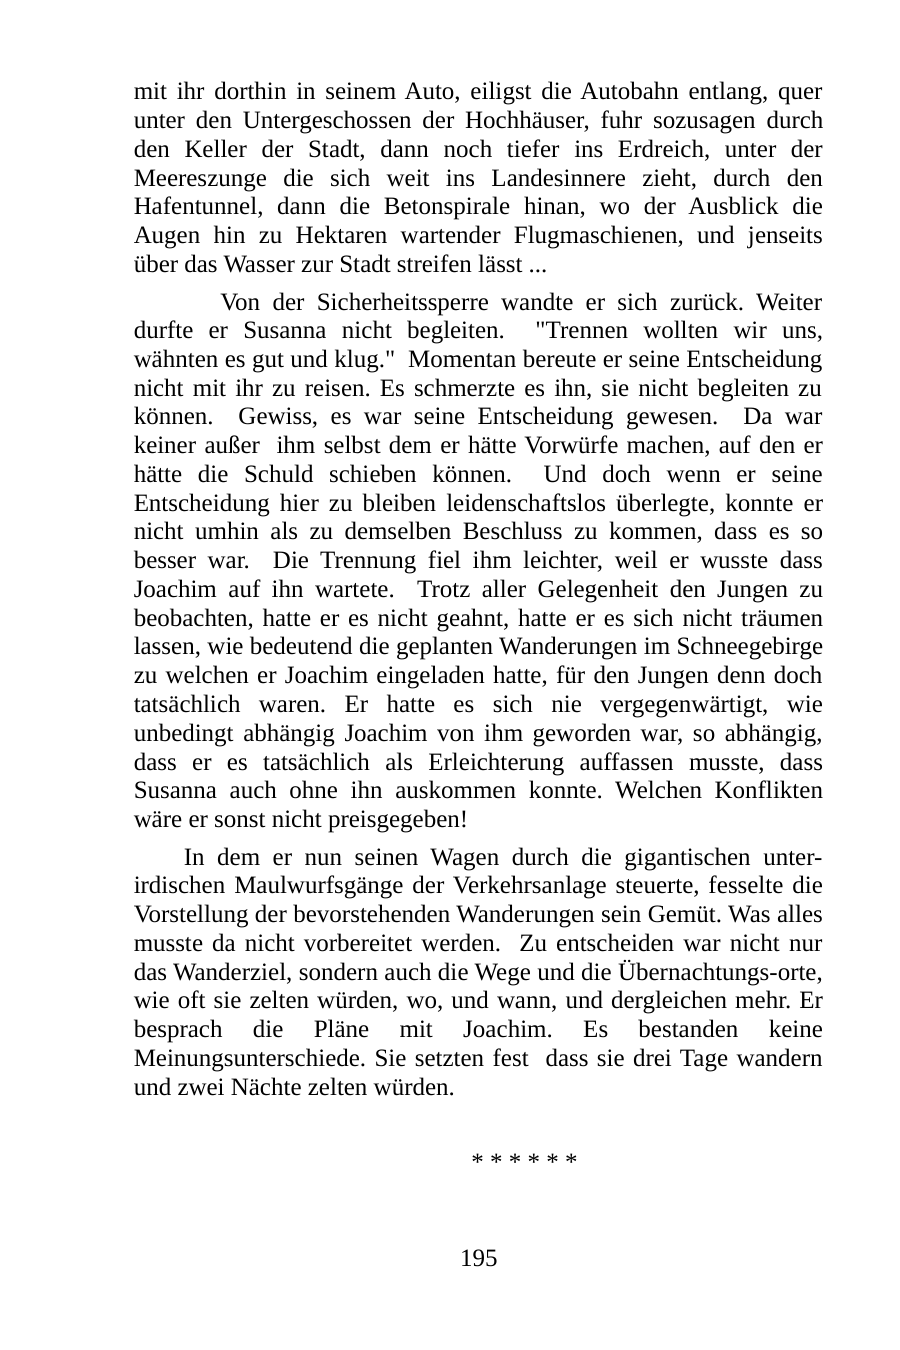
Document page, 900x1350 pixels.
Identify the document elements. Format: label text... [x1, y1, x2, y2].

text Von der Sicherheitssperre wandte er sich zurück. Weiter durfte er Susanna nicht begleiten. "Trennen wollten wir uns, wähnten es gut und klug." Momentan bereute er seine Entscheidung nicht mit ihr zu reisen. Es schmerzte es ihn, sie nicht begleiten zu können. Gewiss, es war seine Entscheidung gewesen. Da war keiner außer ihm selbst dem er hätte Vorwürfe machen, auf den er hätte die Schuld schieben können. Und doch wenn er seine Entscheidung hier zu bleiben leidenschaftslos überlegte, konnte er nicht umhin als zu demselben Beschluss zu kommen, dass es so besser war. Die Trennung fiel ihm leichter, weil er wusste dass Joachim auf ihn wartete. Trotz aller Gelegenheit den Jungen zu beobachten, hatte er es nicht geahnt, hatte er es sich nicht träumen lassen, wie bedeutend die geplanten Wanderungen im Schneegebirge zu welchen er Joachim eingeladen hatte, für den Jungen denn doch tatsächlich waren. Er hatte es sich nie vergegenwärtigt, wie unbedingt abhängig Joachim von ihm geworden war, so abhängig, dass er es tatsächlich als Erleichterung auffassen musste, dass Susanna auch ohne ihn auskommen konnte. Welchen Konflikten wäre er sonst nicht preisgegeben! [133, 287, 823, 833]
text In dem er nun seinen Wagen durch die gigantischen unter-irdischen Maulwurfsgänge der Verkehrsanlage steuerte, fesselte die Vorstellung der bevorstehenden Wanderungen sein Gemüt. Was alles musste da nicht vorbereitet werden. Zu entscheiden war nicht nur das Wanderziel, sondern auch die Wege und die Übernachtungs-orte, wie oft sie zelten würden, wo, und wann, und dergleichen mehr. Er besprach die Pläne mit Joachim. Es bestanden keine Meinungsunterschiede. Sie setzten fest dass sie drei Tage wandern und zwei Nächte zelten würden. [133, 842, 823, 1101]
text * * * * * * [133, 1147, 823, 1176]
text mit ihr dorthin in seinem Auto, eiligst die Autobahn entlang, quer unter den Untergeschossen der Hochhäuser, fuhr sozusagen durch den Keller der Stadt, dann noch tiefer ins Erdreich, unter der Meereszunge die sich weit ins Landesinnere zieht, durch den Hafentunnel, dann die Betonspirale hinan, wo der Ausblick die Augen hin zu Hektaren wartender Flugmaschienen, und jenseits über das Wasser zur Stadt streifen lässt ... [133, 76, 823, 278]
